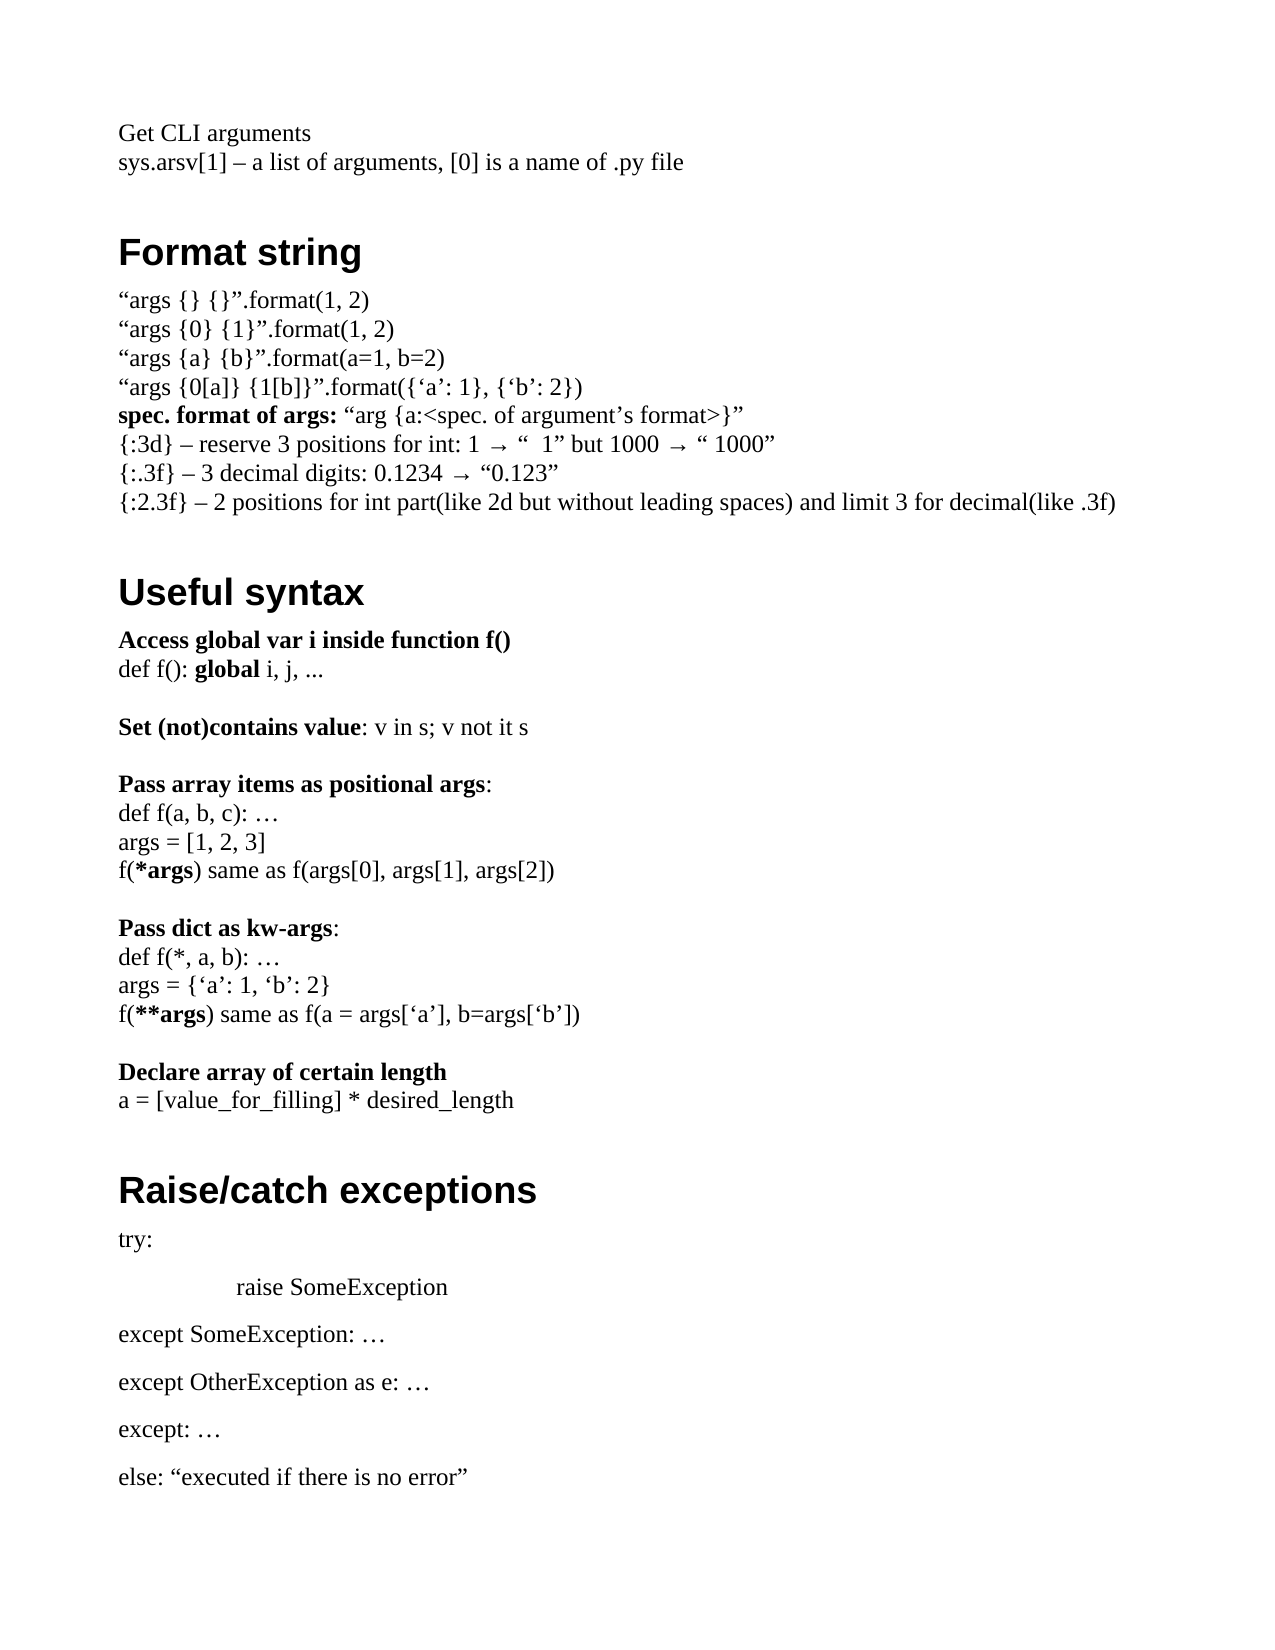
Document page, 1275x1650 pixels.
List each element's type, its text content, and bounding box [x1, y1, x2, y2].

text {:3d} – reserve 3 positions for int: 1 → “ 1” but 1000 → “ 1000” [118, 429, 1157, 458]
text spec. format of args: “arg {a:<spec. of argument’s format>}” [118, 401, 1157, 429]
text Get CLI arguments [118, 118, 1157, 147]
subtitle Useful syntax [118, 569, 1157, 613]
text {:.3f} – 3 decimal digits: 0.1234 → “0.123” [118, 458, 1157, 487]
text def f(): global i, j, ... [118, 654, 1157, 683]
text sys.arsv[1] – a list of arguments, [0] is a name of .py file [118, 147, 1157, 176]
text Set (not)contains value: v in s; v not it s [118, 712, 1157, 740]
text “args {} {}”.format(1, 2) [118, 286, 1157, 314]
text raise SomeException [118, 1272, 1157, 1300]
text Access global var i inside function f() [118, 625, 1157, 654]
text def f(*, a, b): … [118, 942, 1157, 970]
text f(*args) same as f(args[0], args[1], args[2]) [118, 855, 1157, 884]
text except: … [118, 1414, 1157, 1443]
text “args {a} {b}”.format(a=1, b=2) [118, 343, 1157, 372]
text “args {0[a]} {1[b]}”.format({‘a’: 1}, {‘b’: 2}) [118, 372, 1157, 401]
text “args {0} {1}”.format(1, 2) [118, 314, 1157, 343]
text Declare array of certain length [118, 1057, 1157, 1085]
text args = {‘a’: 1, ‘b’: 2} [118, 970, 1157, 999]
text try: [118, 1224, 1157, 1253]
text except SomeException: … [118, 1319, 1157, 1348]
text f(**args) same as f(a = args[‘a’], b=args[‘b’]) [118, 999, 1157, 1028]
text except OtherException as e: … [118, 1367, 1157, 1396]
text {:2.3f} – 2 positions for int part(like 2d but without leading spaces) and limit 3 for decimal(like .3f) [118, 487, 1157, 516]
text Pass dict as kw-args: [118, 913, 1157, 942]
text Pass array items as positional args: [118, 769, 1157, 798]
subtitle Raise/catch exceptions [118, 1168, 1157, 1212]
text args = [1, 2, 3] [118, 827, 1157, 855]
text else: “executed if there is no error” [118, 1462, 1157, 1491]
text a = [value_for_filling] * desired_length [118, 1085, 1157, 1114]
subtitle Format string [118, 229, 1157, 273]
text def f(a, b, c): … [118, 798, 1157, 827]
